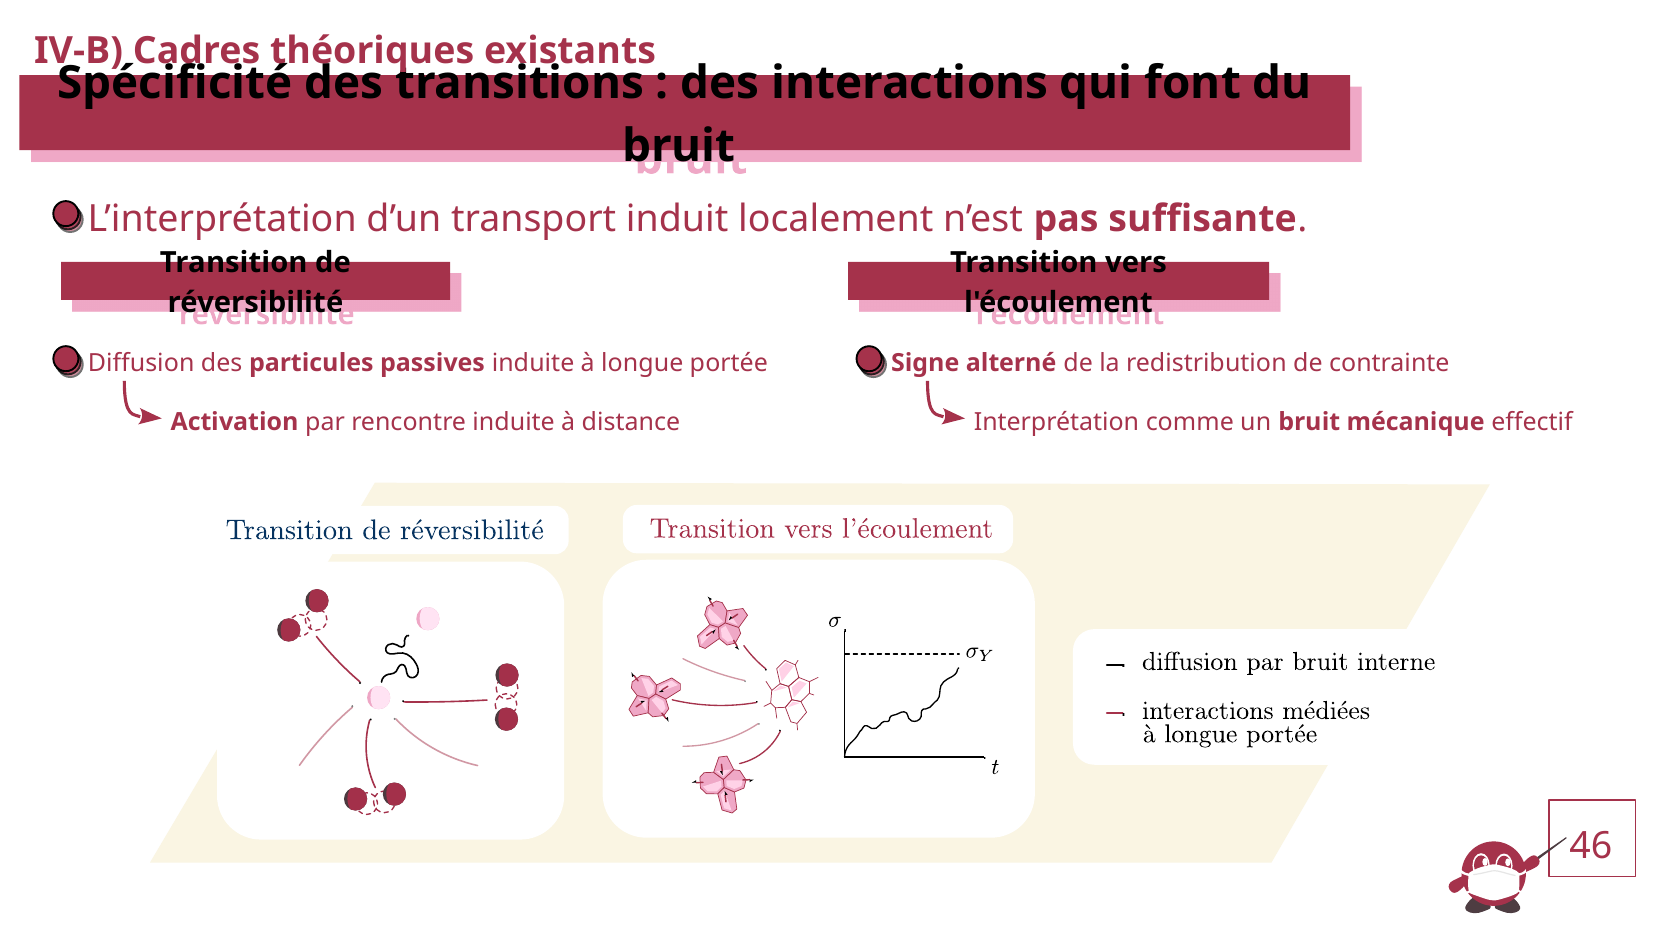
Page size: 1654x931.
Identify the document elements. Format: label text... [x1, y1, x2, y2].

picture [150, 482, 1637, 914]
text_box Interprétation comme un bruit mécanique effectif [958, 396, 1576, 470]
text_box Diffusion des particules passives induite à longue portée [37, 337, 735, 397]
text_box Spécificité des transitions : des interactions qui font du bruit [19, 75, 1351, 151]
text_box [1492, 811, 1654, 887]
text_box Transition de réversibilité [61, 261, 451, 300]
text_box Signe alterné de la redistribution de contrainte [840, 337, 1516, 397]
text_box L’interprétation d’un transport induit localement n’est pas suffisante. [37, 183, 1594, 243]
text_box Activation par rencontre induite à distance [155, 396, 713, 470]
text_box Transition vers l'écoulement [848, 261, 1270, 300]
text_box IV-B) Cadres théoriques existants [19, 16, 1238, 76]
